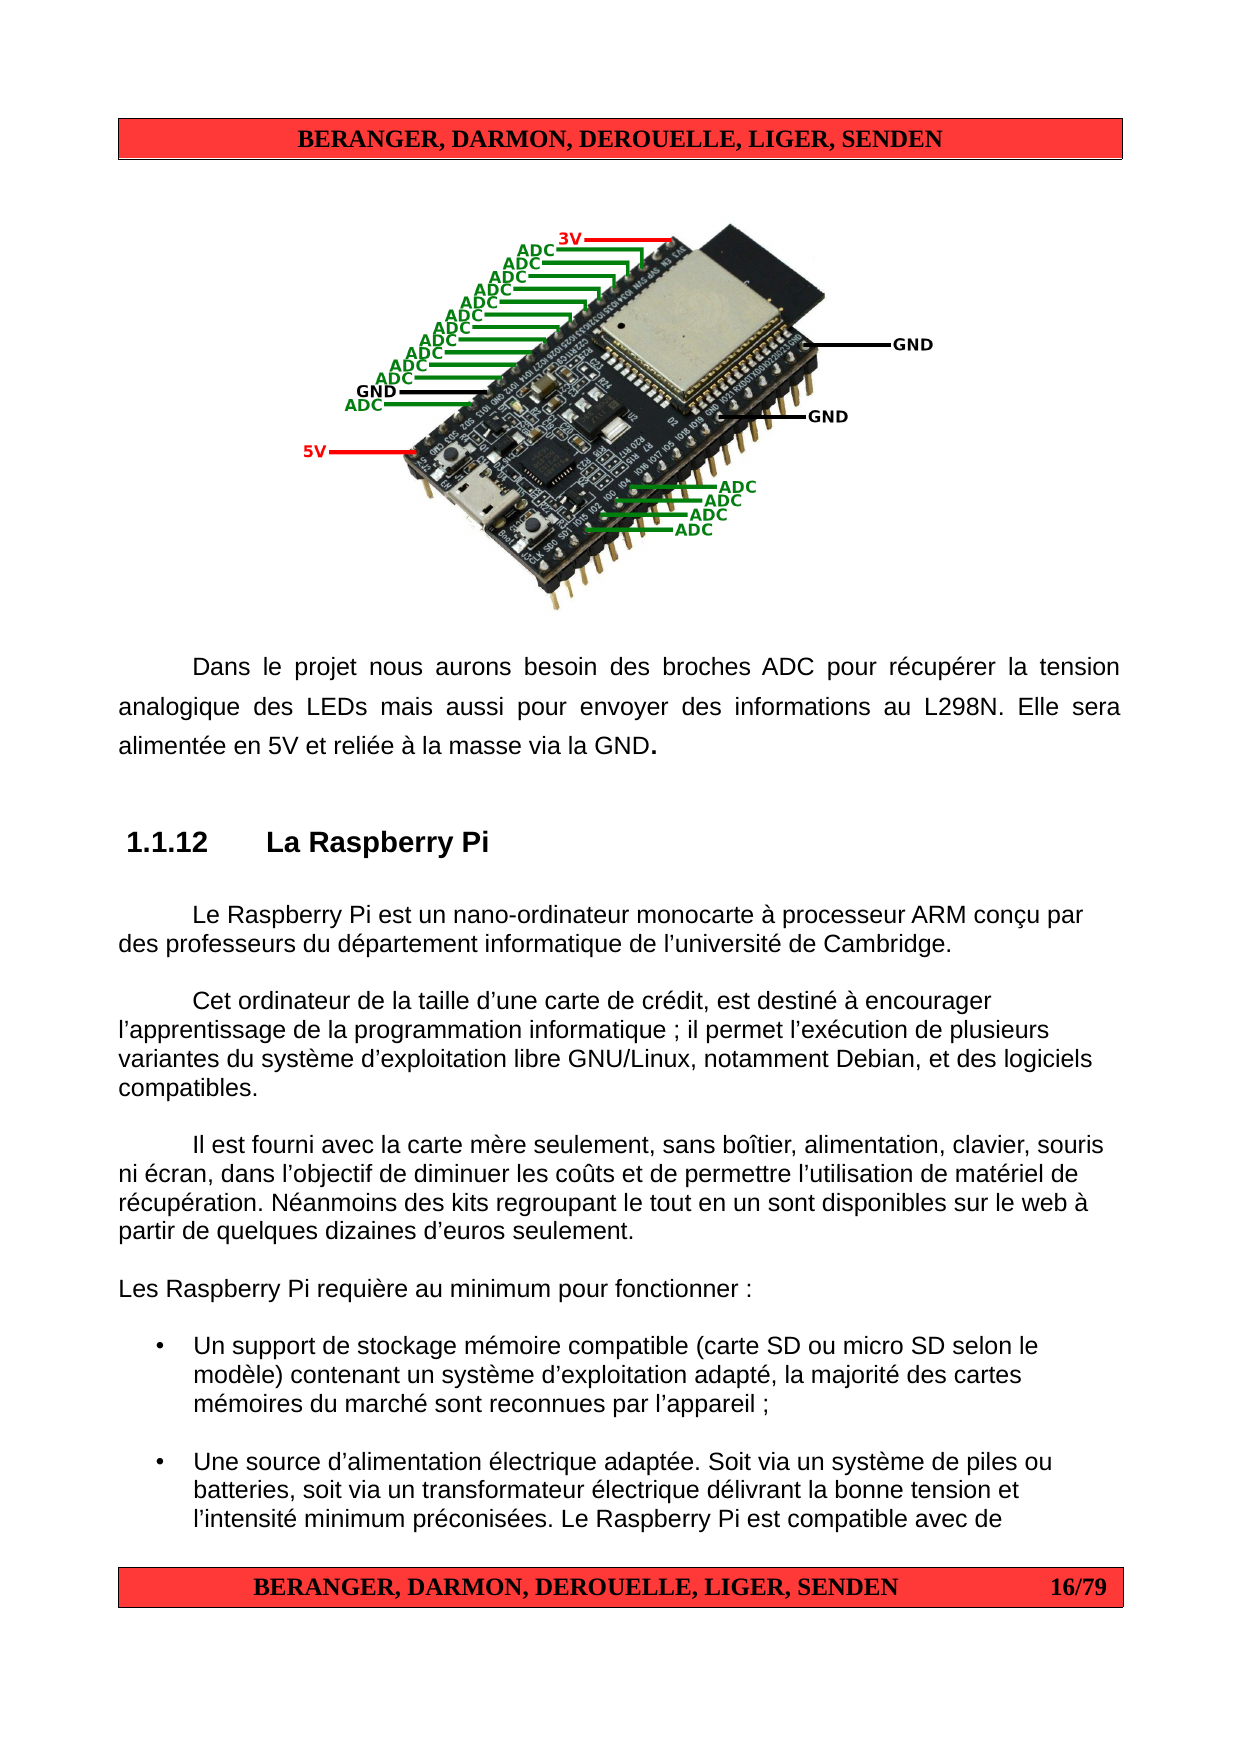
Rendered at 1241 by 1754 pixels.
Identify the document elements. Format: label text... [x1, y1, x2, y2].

text Il est fourni avec la carte mère seulement, sans boîtier, alimentation, clavier, souris ni écran, dans l’objectif de diminuer les coûts et de permettre l’utilisation de matériel de récupération. Néanmoins des kits regroupant le tout en un sont disponibles sur le web à partir de quelques dizaines d’euros seulement. [118, 1130, 1122, 1245]
list Une source d’alimentation électrique adaptée. Soit via un système de piles ou batteries, soit via un transformateur électrique délivrant la bonne tension et l’intensité minimum préconisées. Le Raspberry Pi est compatible avec de [156, 1446, 1122, 1533]
subtitle La Raspberry Pi [118, 825, 1122, 859]
text Les Raspberry Pi requière au minimum pour fonctionner : [118, 1274, 1122, 1303]
text Le Raspberry Pi est un nano-ordinateur monocarte à processeur ARM conçu par des professeurs du département informatique de l’université de Cambridge. [118, 900, 1122, 958]
text Dans le projet nous aurons besoin des broches ADC pour récupérer la tension analogique des LEDs mais aussi pour envoyer des informations au L298N. Elle sera alimentée en 5V et reliée à la masse via la GND. [118, 652, 1122, 760]
list Un support de stockage mémoire compatible (carte SD ou micro SD selon le modèle) contenant un système d’exploitation adapté, la majorité des cartes mémoires du marché sont reconnues par l’appareil ; [156, 1331, 1122, 1418]
text Cet ordinateur de la taille d’une carte de crédit, est destiné à encourager l’apprentissage de la programmation informatique ; il permet l’exécution de plusieurs variantes du système d’exploitation libre GNU/Linux, notamment Debian, et des logiciels compatibles. [118, 986, 1122, 1101]
picture [280, 212, 960, 622]
